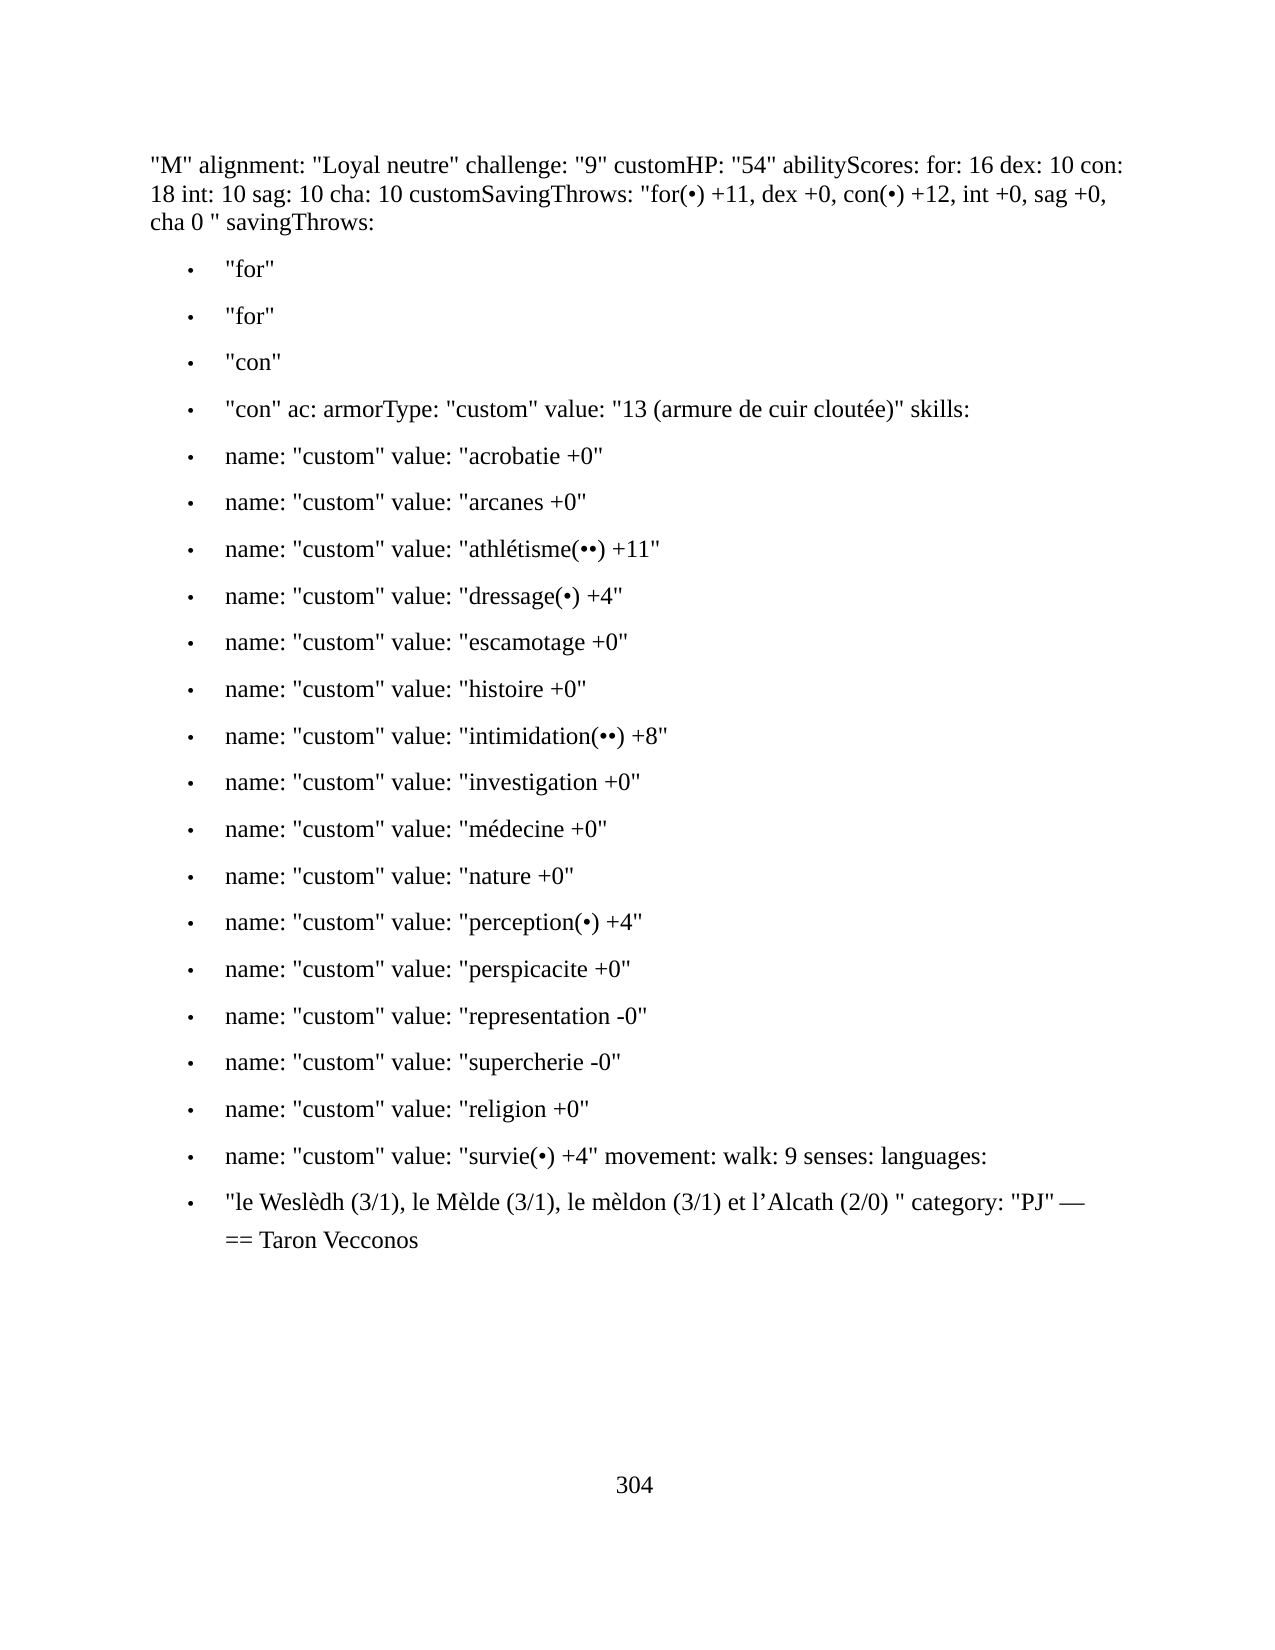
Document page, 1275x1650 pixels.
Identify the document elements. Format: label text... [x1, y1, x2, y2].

list == Taron Vecconos [187, 1225, 1125, 1254]
list "con" ac: armorType: "custom" value: "13 (armure de cuir cloutée)" skills: [187, 394, 1125, 423]
list name: "custom" value: "histoire +0" [187, 674, 1125, 703]
list "for" [187, 301, 1125, 329]
list name: "custom" value: "nature +0" [187, 861, 1125, 889]
list name: "custom" value: "intimidation(••) +8" [187, 721, 1125, 749]
list "le Weslèdh (3/1), le Mèlde (3/1), le mèldon (3/1) et l’Alcath (2/0) " category: "PJ" — [187, 1187, 1125, 1216]
text "M" alignment: "Loyal neutre" challenge: "9" customHP: "54" abilityScores: for: 16 dex: 10 con: 18 int: 10 sag: 10 cha: 10 customSavingThrows: "for(•) +11, dex +0, con(•) +12, int +0, sag +0, cha 0 " savingThrows: [150, 150, 1125, 236]
list name: "custom" value: "arcanes +0" [187, 487, 1125, 516]
list name: "custom" value: "dressage(•) +4" [187, 581, 1125, 609]
list name: "custom" value: "supercherie -0" [187, 1047, 1125, 1076]
list name: "custom" value: "survie(•) +4" movement: walk: 9 senses: languages: [187, 1141, 1125, 1169]
list name: "custom" value: "athlétisme(••) +11" [187, 534, 1125, 563]
list name: "custom" value: "perception(•) +4" [187, 907, 1125, 936]
list name: "custom" value: "escamotage +0" [187, 627, 1125, 656]
list name: "custom" value: "investigation +0" [187, 767, 1125, 796]
list "for" [187, 254, 1125, 283]
list name: "custom" value: "representation -0" [187, 1001, 1125, 1029]
list name: "custom" value: "religion +0" [187, 1094, 1125, 1123]
list name: "custom" value: "perspicacite +0" [187, 954, 1125, 983]
list "con" [187, 347, 1125, 376]
list name: "custom" value: "acrobatie +0" [187, 441, 1125, 469]
list name: "custom" value: "médecine +0" [187, 814, 1125, 843]
